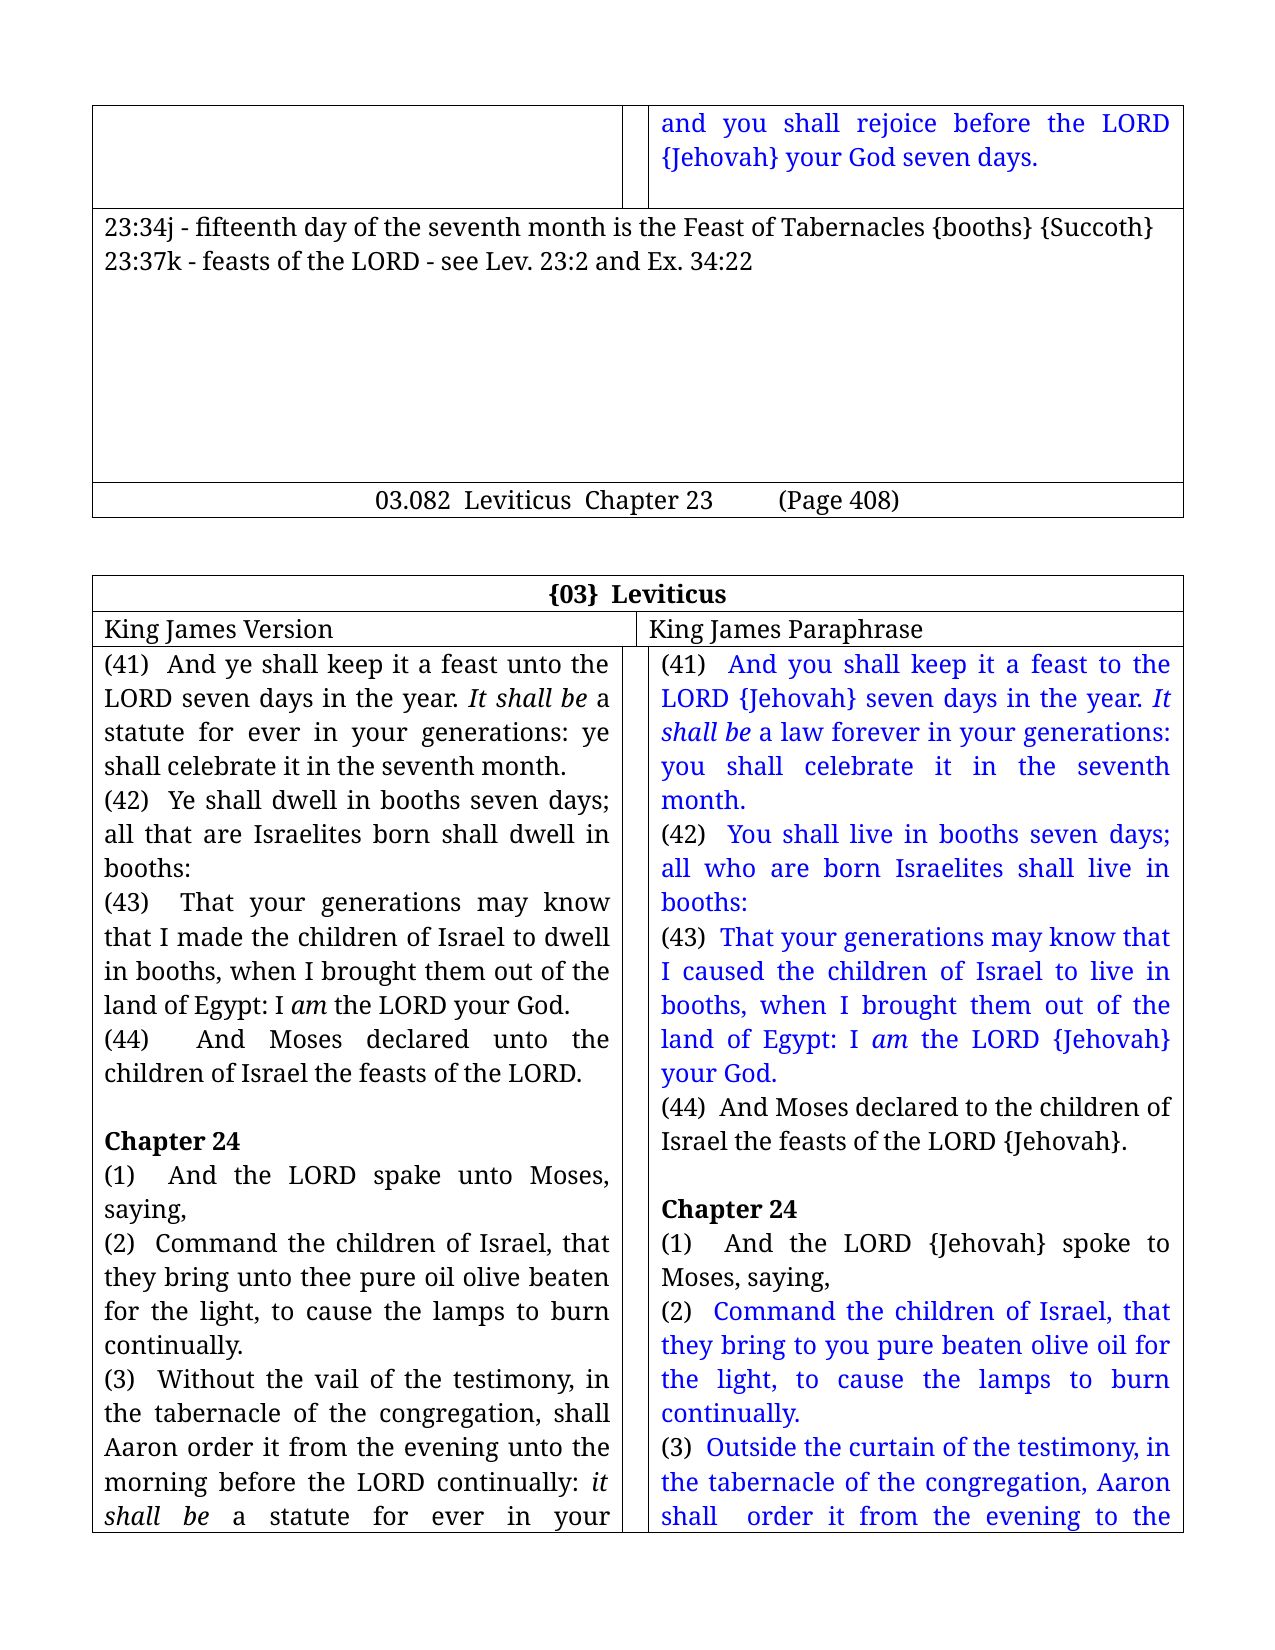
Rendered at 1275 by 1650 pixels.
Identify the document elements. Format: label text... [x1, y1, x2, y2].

table_cell King James Paraphrase [637, 612, 1183, 646]
table_cell 03.082 Leviticus Chapter 23 (Page 408) [93, 483, 1183, 517]
table_cell [623, 647, 648, 1532]
table_header {03} Leviticus [93, 576, 1183, 611]
table_cell [93, 106, 622, 208]
table_cell (41) And ye shall keep it a feast unto the LORD seven days in the year. It shall be a statute for ever in your generations: ye shall celebrate it in the seventh month. (42) Ye shall dwell in booths seven days; all that are Israelites born shall dwell in booths: (43) That your generations may know that I made the children of Israel to dwell in booths, when I brought them out of the land of Egypt: I am the LORD your God. (44) And Moses declared unto the children of Israel the feasts of the LORD. Chapter 24 (1) And the LORD spake unto Moses, saying, (2) Command the children of Israel, that they bring unto thee pure oil olive beaten for the light, to cause the lamps to burn continually. (3) Without the vail of the testimony, in the tabernacle of the congregation, shall Aaron order it from the evening unto the morning before the LORD continually: it shall be a statute for ever in your [93, 647, 622, 1532]
table_cell (41) And you shall keep it a feast to the LORD {Jehovah} seven days in the year. It shall be a law forever in your generations: you shall celebrate it in the seventh month. (42) You shall live in booths seven days; all who are born Israelites shall live in booths: (43) That your generations may know that I caused the children of Israel to live in booths, when I brought them out of the land of Egypt: I am the LORD {Jehovah} your God. (44) And Moses declared to the children of Israel the feasts of the LORD {Jehovah}. Chapter 24 (1) And the LORD {Jehovah} spoke to Moses, saying, (2) Command the children of Israel, that they bring to you pure beaten olive oil for the light, to cause the lamps to burn continually. (3) Outside the curtain of the testimony, in the tabernacle of the congregation, Aaron shall order it from the evening to the [649, 647, 1183, 1532]
table_cell and you shall rejoice before the LORD {Jehovah} your God seven days. [649, 106, 1183, 208]
table_cell King James Version [93, 612, 636, 646]
table_cell 23:34j - fifteenth day of the seventh month is the Feast of Tabernacles {booths} {Succoth} 23:37k - feasts of the LORD - see Lev. 23:2 and Ex. 34:22 [93, 209, 1183, 482]
table_cell [623, 106, 648, 208]
